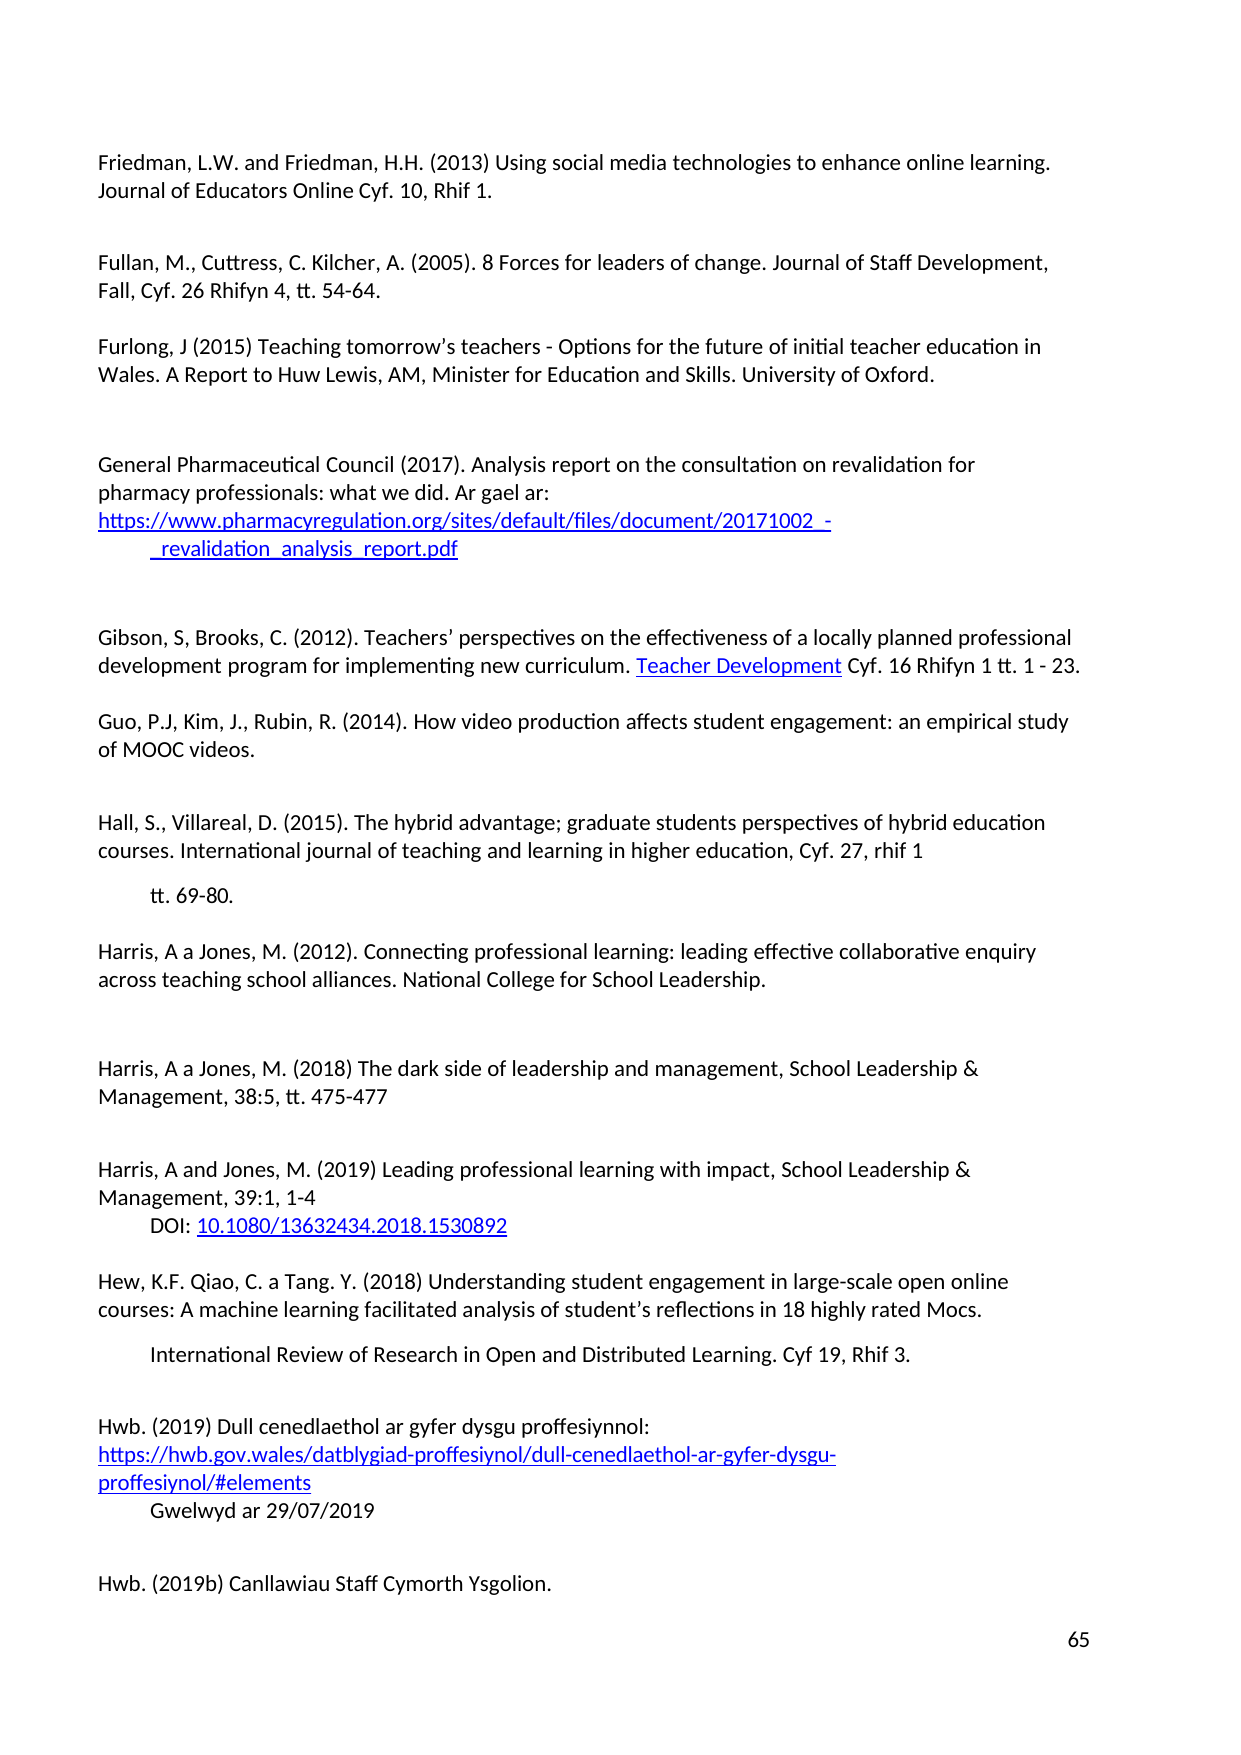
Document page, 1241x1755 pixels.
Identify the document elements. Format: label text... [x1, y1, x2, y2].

text Hall, S., Villareal, D. (2015). The hybrid advantage; graduate students perspectives of hybrid education courses. International journal of teaching and learning in higher education, Cyf. 27, rhif 1 [98, 808, 1086, 864]
text General Pharmaceutical Council (2017). Analysis report on the consultation on revalidation for pharmacy professionals: what we did. Ar gael ar: https://www.pharmacyregulation.org/sites/default/files/document/20171002_- [98, 450, 1028, 534]
text Fullan, M., Cuttress, C. Kilcher, A. (2005). 8 Forces for leaders of change. Journal of Staff Development, Fall, Cyf. 26 Rhifyn 4, tt. 54-64. [98, 248, 1086, 304]
text Hwb. (2019) Dull cenedlaethol ar gyfer dysgu proffesiynnol: https://hwb.gov.wales/datblygiad-proffesiynol/dull-cenedlaethol-ar-gyfer-dysgu- proffesiynol/#elements [98, 1412, 907, 1497]
text Furlong, J (2015) Teaching tomorrow’s teachers - Options for the future of initial teacher education in Wales. A Report to Huw Lewis, AM, Minister for Education and Skills. University of Oxford. [98, 332, 1081, 388]
text tt. 69-80. [150, 881, 1209, 909]
text Harris, A a Jones, M. (2018) The dark side of leadership and management, School Leadership & Management, 38:5, tt. 475-477 [98, 1054, 1086, 1110]
text Hwb. (2019b) Canllawiau Staff Cymorth Ysgolion. [98, 1569, 815, 1597]
text Gibson, S, Brooks, C. (2012). Teachers’ perspectives on the effectiveness of a locally planned professional development program for implementing new curriculum. Teacher Development Cyf. 16 Rhifyn 1 tt. 1 - 23. [98, 623, 1086, 679]
text _revalidation_analysis_report.pdf [150, 534, 1209, 562]
text Harris, A and Jones, M. (2019) Leading professional learning with impact, School Leadership & Management, 39:1, 1-4 [98, 1155, 1086, 1211]
text International Review of Research in Open and Distributed Learning. Cyf 19, Rhif 3. [150, 1340, 1209, 1368]
text Friedman, L.W. and Friedman, H.H. (2013) Using social media technologies to enhance online learning. Journal of Educators Online Cyf. 10, Rhif 1. [98, 148, 1086, 204]
text Harris, A a Jones, M. (2012). Connecting professional learning: leading effective collaborative enquiry across teaching school alliances. National College for School Leadership. [98, 937, 1100, 993]
text DOI: 10.1080/13632434.2018.1530892 [150, 1211, 1209, 1239]
text Gwelwyd ar 29/07/2019 [150, 1497, 1209, 1525]
text Guo, P.J, Kim, J., Rubin, R. (2014). How video production affects student engagement: an empirical study of MOOC videos. [98, 707, 1086, 763]
text Hew, K.F. Qiao, C. a Tang. Y. (2018) Understanding student engagement in large-scale open online courses: A machine learning facilitated analysis of student’s reflections in 18 highly rated Mocs. [98, 1267, 1086, 1323]
